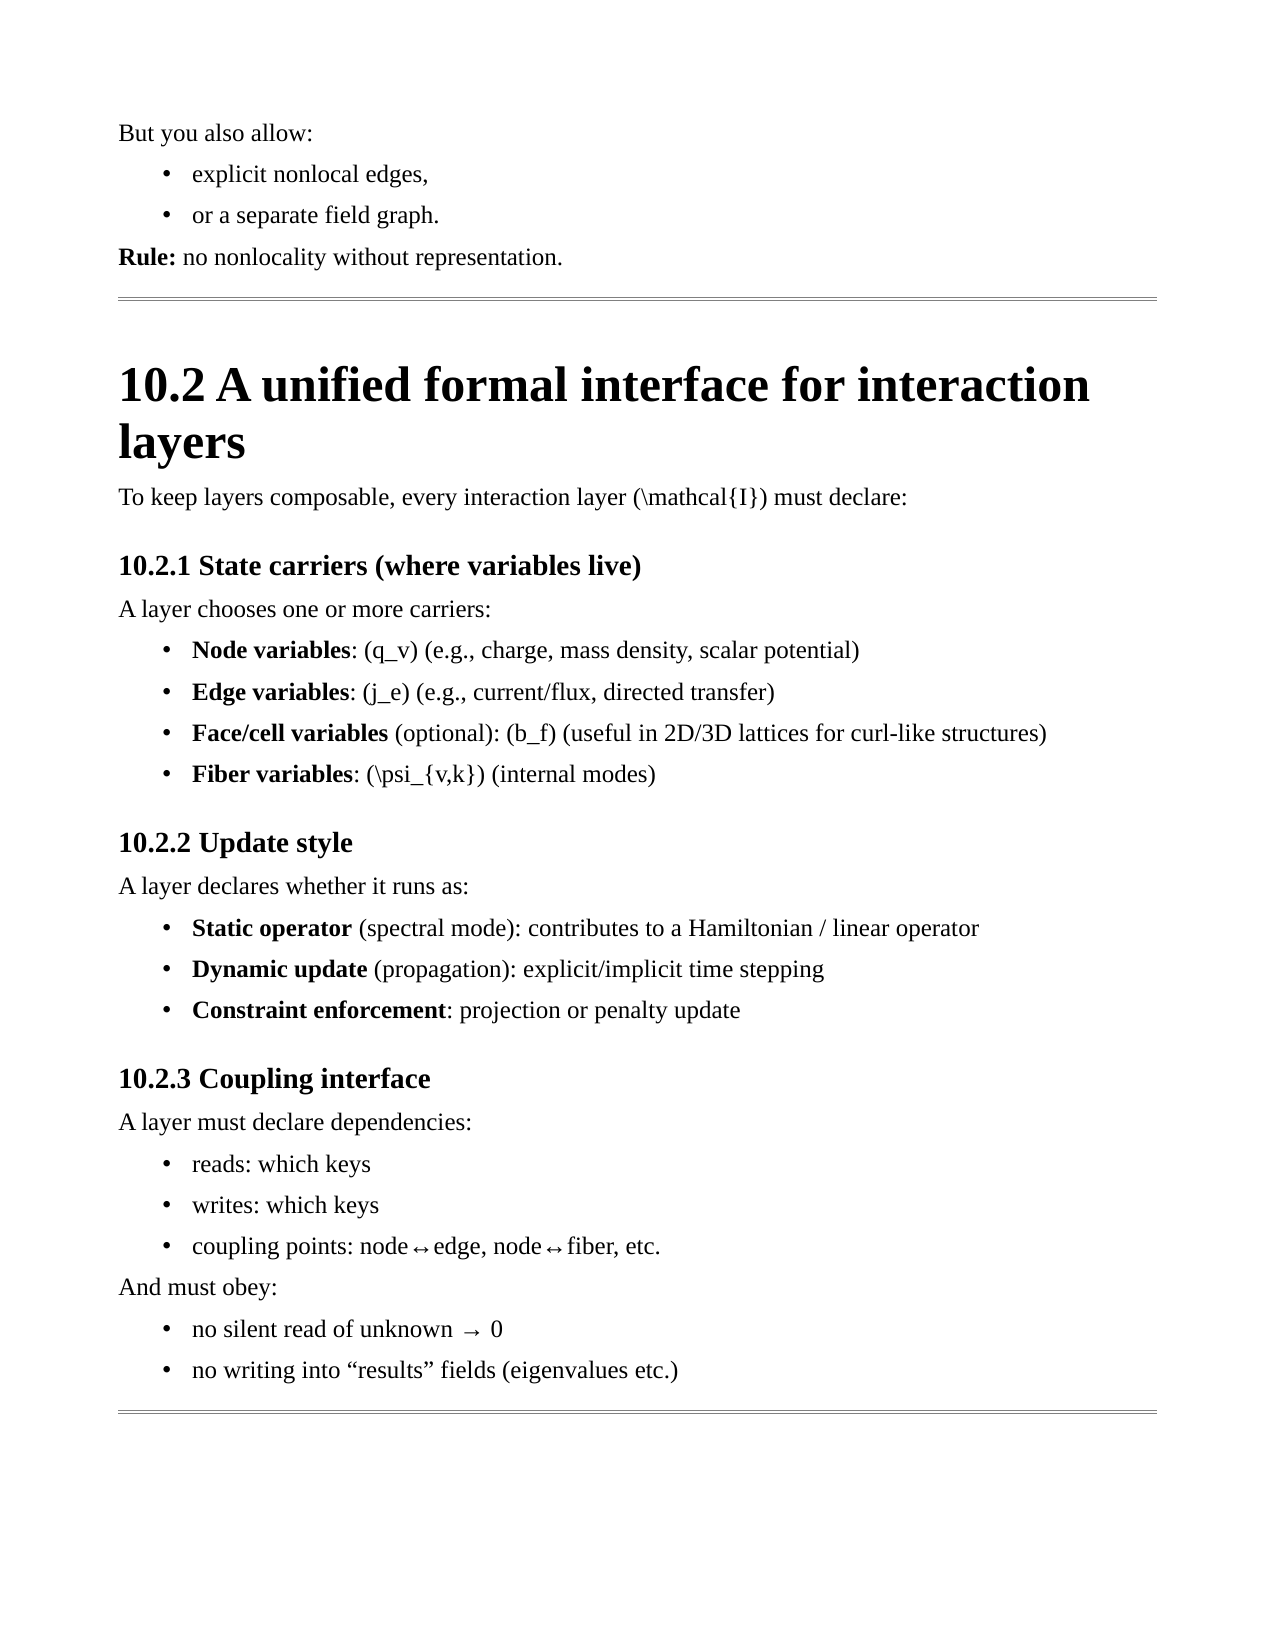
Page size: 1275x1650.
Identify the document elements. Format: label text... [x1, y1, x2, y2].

text Rule: no nonlocality without representation. [118, 242, 1157, 271]
list explicit nonlocal edges, [162, 159, 1157, 188]
subtitle 10.2.2 Update style [118, 825, 1157, 859]
subtitle 10.2.1 State carriers (where variables live) [118, 548, 1157, 582]
list Static operator (spectral mode): contributes to a Hamiltonian / linear operator [162, 913, 1157, 941]
list Constraint enforcement: projection or penalty update [162, 995, 1157, 1024]
text But you also allow: [118, 118, 1157, 147]
list Node variables: (q_v) (e.g., charge, mass density, scalar potential) [162, 635, 1157, 664]
list no silent read of unknown → 0 [162, 1314, 1157, 1342]
list Dynamic update (propagation): explicit/implicit time stepping [162, 954, 1157, 983]
subtitle 10.2.3 Coupling interface [118, 1061, 1157, 1095]
text And must obey: [118, 1272, 1157, 1301]
text To keep layers composable, every interaction layer (\mathcal{I}) must declare: [118, 482, 1157, 511]
text A layer chooses one or more carriers: [118, 594, 1157, 623]
list writes: which keys [162, 1190, 1157, 1219]
list Edge variables: (j_e) (e.g., current/flux, directed transfer) [162, 677, 1157, 705]
text A layer declares whether it runs as: [118, 871, 1157, 900]
list Face/cell variables (optional): (b_f) (useful in 2D/3D lattices for curl-like structures) [162, 718, 1157, 747]
subtitle 10.2 A unified formal interface for interaction layers [118, 354, 1157, 469]
list reads: which keys [162, 1149, 1157, 1177]
list coupling points: node↔edge, node↔fiber, etc. [162, 1231, 1157, 1260]
list or a separate field graph. [162, 201, 1157, 229]
text A layer must declare dependencies: [118, 1107, 1157, 1136]
list no writing into “results” fields (eigenvalues etc.) [162, 1355, 1157, 1384]
list Fiber variables: (\psi_{v,k}) (internal modes) [162, 759, 1157, 788]
